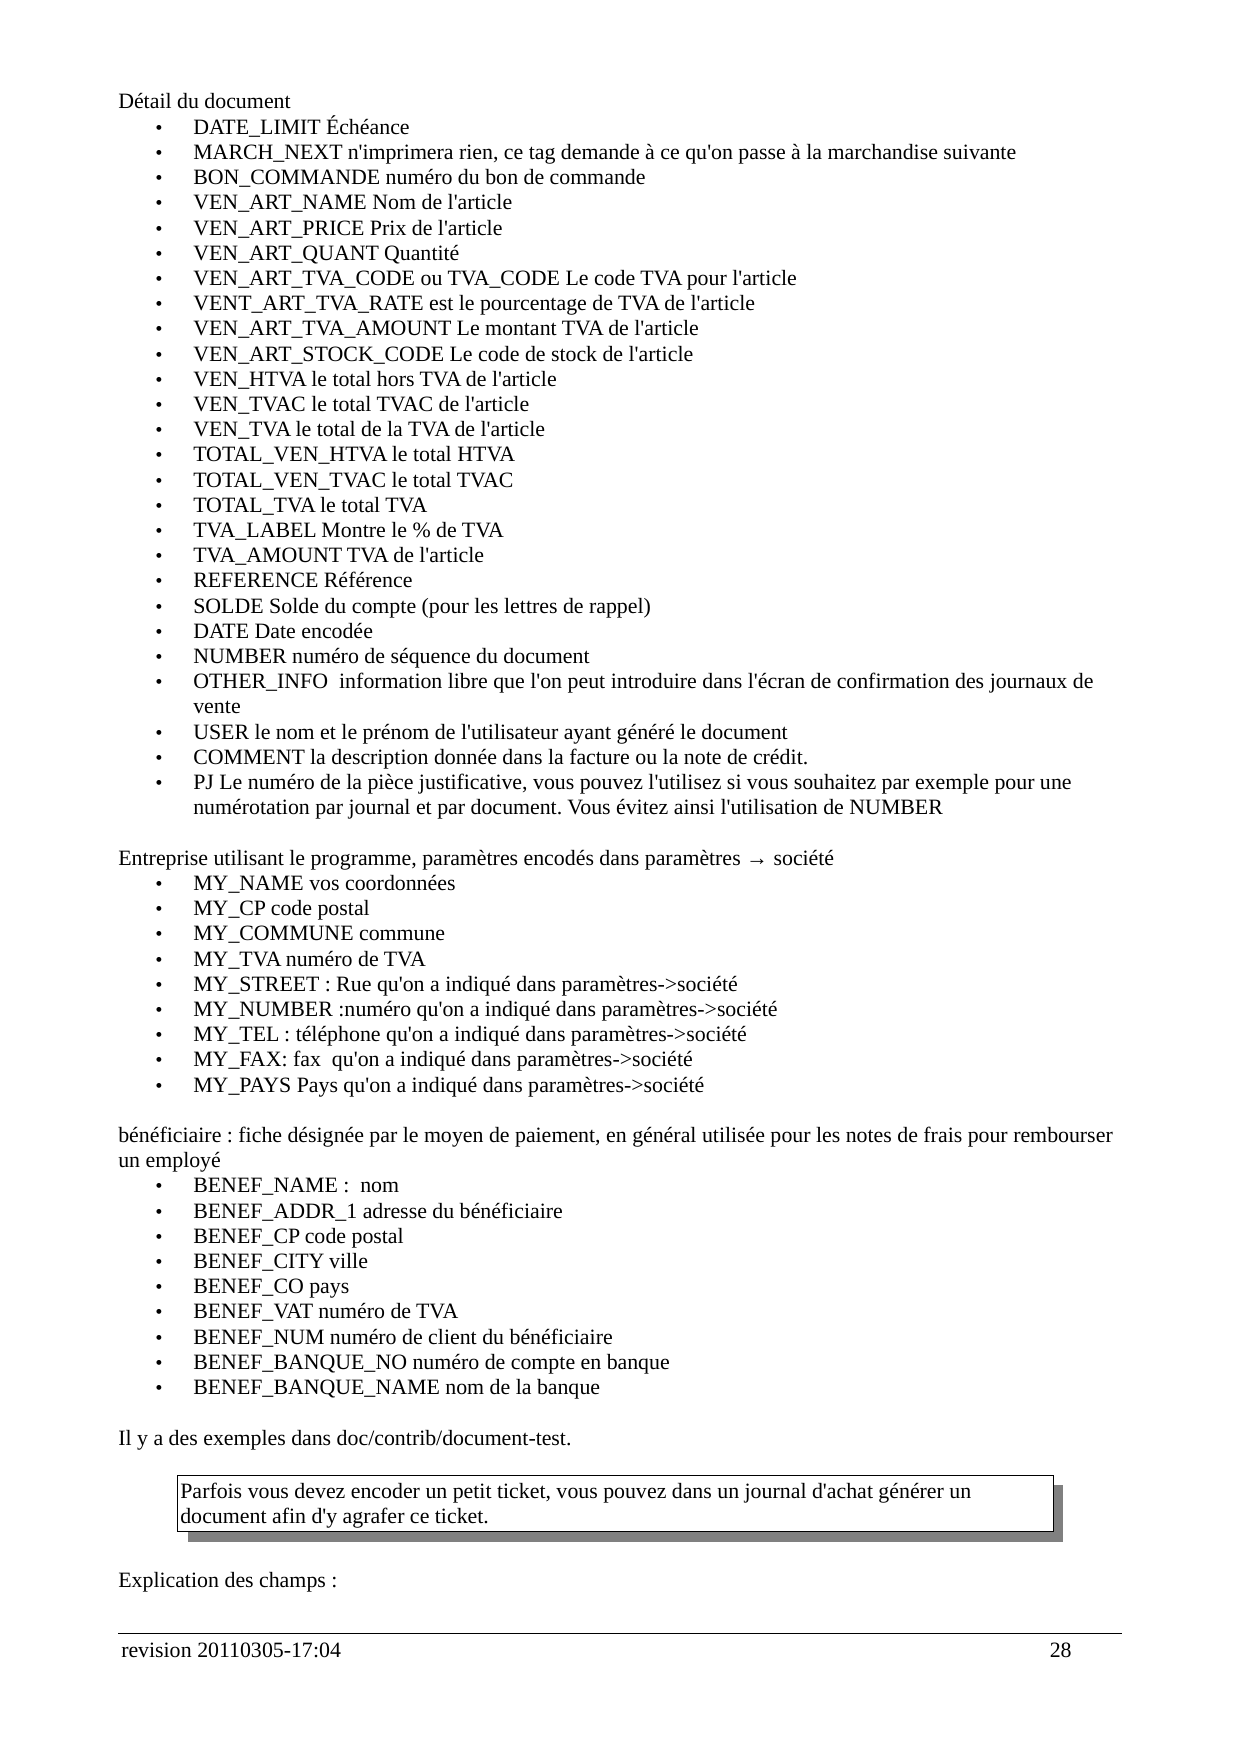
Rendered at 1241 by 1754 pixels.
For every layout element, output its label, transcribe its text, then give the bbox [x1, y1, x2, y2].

list MARCH_NEXT n'imprimera rien, ce tag demande à ce qu'on passe à la marchandise suivante [156, 139, 1122, 164]
list MY_PAYS Pays qu'on a indiqué dans paramètres->société [156, 1072, 1122, 1097]
list MY_COMMUNE commune [156, 920, 1122, 946]
text bénéficiaire : fiche désignée par le moyen de paiement, en général utilisée pour les notes de frais pour rembourser un employé [118, 1122, 1122, 1172]
list MY_FAX: fax qu'on a indiqué dans paramètres->société [156, 1046, 1122, 1072]
list TOTAL_VEN_HTVA le total HTVA [156, 441, 1122, 467]
list BON_COMMANDE numéro du bon de commande [156, 164, 1122, 189]
list BENEF_NUM numéro de client du bénéficiaire [156, 1324, 1122, 1349]
text Entreprise utilisant le programme, paramètres encodés dans paramètres → société [118, 845, 1122, 870]
list TOTAL_TVA le total TVA [156, 492, 1122, 517]
list VEN_TVAC le total TVAC de l'article [156, 391, 1122, 416]
text Explication des champs : [118, 1567, 1122, 1592]
list VEN_ART_NAME Nom de l'article [156, 189, 1122, 214]
list BENEF_NAME : nom [156, 1172, 1122, 1198]
list TVA_AMOUNT TVA de l'article [156, 542, 1122, 567]
list NUMBER numéro de séquence du document [156, 643, 1122, 668]
list MY_TEL : téléphone qu'on a indiqué dans paramètres->société [156, 1021, 1122, 1046]
list BENEF_ADDR_1 adresse du bénéficiaire [156, 1198, 1122, 1223]
list MY_CP code postal [156, 895, 1122, 920]
list DATE Date encodée [156, 618, 1122, 643]
list COMMENT la description donnée dans la facture ou la note de crédit. [156, 744, 1122, 769]
list MY_NAME vos coordonnées [156, 870, 1122, 895]
list VEN_ART_TVA_CODE ou TVA_CODE Le code TVA pour l'article [156, 265, 1122, 290]
text Détail du document [118, 88, 1122, 114]
text Parfois vous devez encoder un petit ticket, vous pouvez dans un journal d'achat générer un document afin d'y agrafer ce ticket. [178, 1476, 1052, 1531]
list MY_NUMBER :numéro qu'on a indiqué dans paramètres->société [156, 996, 1122, 1021]
list BENEF_BANQUE_NAME nom de la banque [156, 1374, 1122, 1399]
list BENEF_CITY ville [156, 1248, 1122, 1273]
list USER le nom et le prénom de l'utilisateur ayant généré le document [156, 719, 1122, 744]
list VEN_ART_PRICE Prix de l'article [156, 214, 1122, 240]
list VENT_ART_TVA_RATE est le pourcentage de TVA de l'article [156, 290, 1122, 315]
list BENEF_BANQUE_NO numéro de compte en banque [156, 1349, 1122, 1374]
list TOTAL_VEN_TVAC le total TVAC [156, 467, 1122, 492]
list VEN_ART_STOCK_CODE Le code de stock de l'article [156, 341, 1122, 366]
list MY_STREET : Rue qu'on a indiqué dans paramètres->société [156, 971, 1122, 996]
list BENEF_VAT numéro de TVA [156, 1298, 1122, 1324]
list PJ Le numéro de la pièce justificative, vous pouvez l'utilisez si vous souhaitez par exemple pour une numérotation par journal et par document. Vous évitez ainsi l'utilisation de NUMBER [156, 769, 1122, 819]
list REFERENCE Référence [156, 567, 1122, 593]
list VEN_ART_QUANT Quantité [156, 240, 1122, 265]
text Il y a des exemples dans doc/contrib/document-test. [118, 1424, 1122, 1450]
list VEN_TVA le total de la TVA de l'article [156, 416, 1122, 441]
list VEN_ART_TVA_AMOUNT Le montant TVA de l'article [156, 315, 1122, 341]
list VEN_HTVA le total hors TVA de l'article [156, 366, 1122, 391]
list SOLDE Solde du compte (pour les lettres de rappel) [156, 593, 1122, 618]
list DATE_LIMIT Échéance [156, 114, 1122, 139]
list BENEF_CP code postal [156, 1223, 1122, 1248]
list BENEF_CO pays [156, 1273, 1122, 1298]
list MY_TVA numéro de TVA [156, 946, 1122, 971]
list OTHER_INFO information libre que l'on peut introduire dans l'écran de confirmation des journaux de vente [156, 668, 1122, 719]
list TVA_LABEL Montre le % de TVA [156, 517, 1122, 542]
